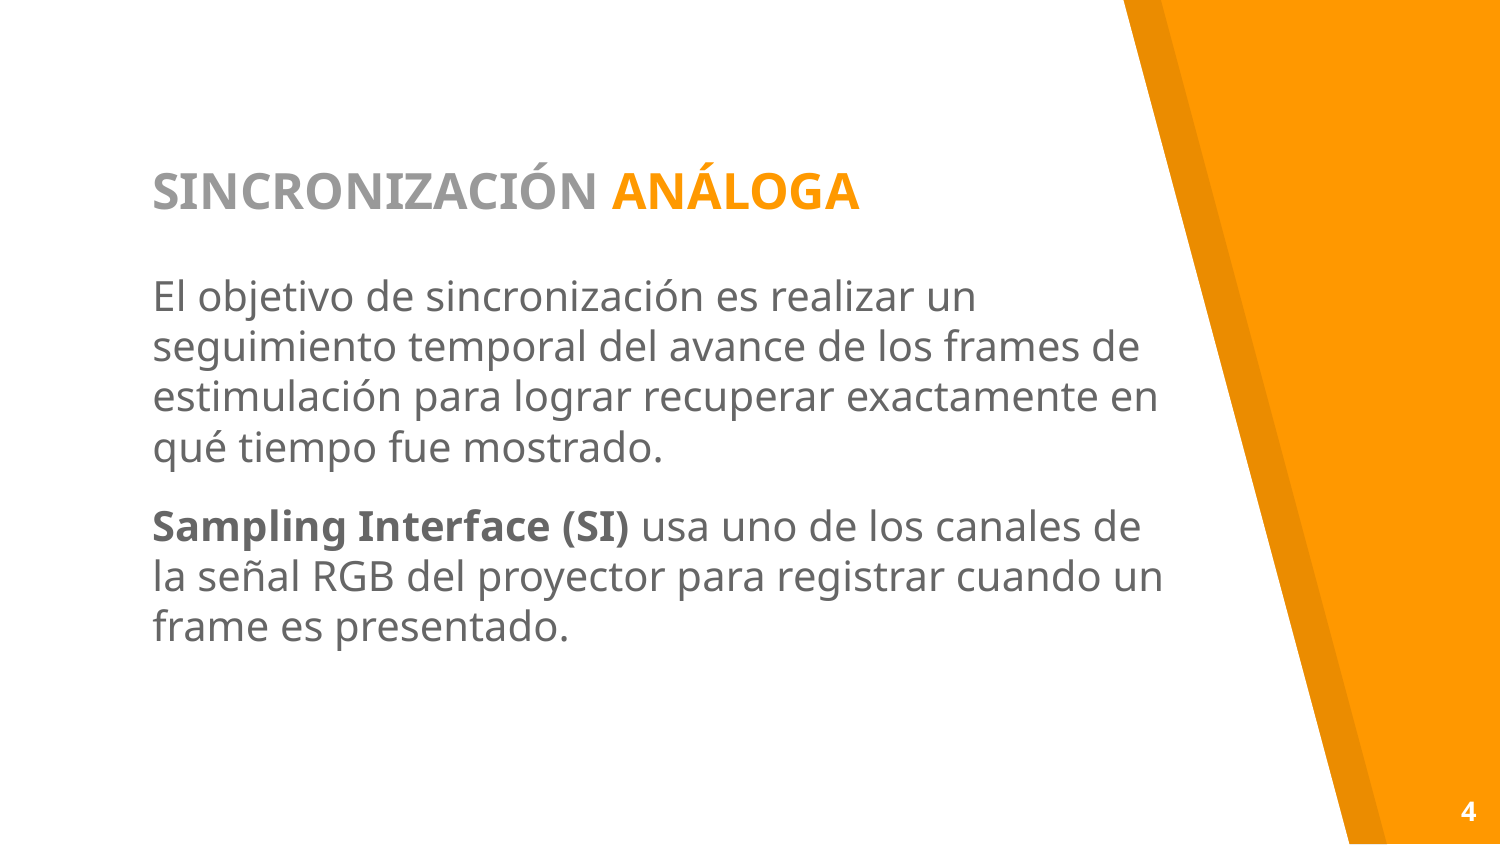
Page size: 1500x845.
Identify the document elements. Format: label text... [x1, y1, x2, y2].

list El objetivo de sincronización es realizar un seguimiento temporal del avance de los frames de estimulación para lograr recuperar exactamente en qué tiempo fue mostrado. Sampling Interface (SI) usa uno de los canales de la señal RGB del proyector para registrar cuando un frame es presentado. [137, 255, 1201, 626]
title SINCRONIZACIÓN ANÁLOGA [137, 154, 1011, 235]
slide_number 21 [1401, 779, 1492, 845]
text_box [105, 90, 256, 271]
